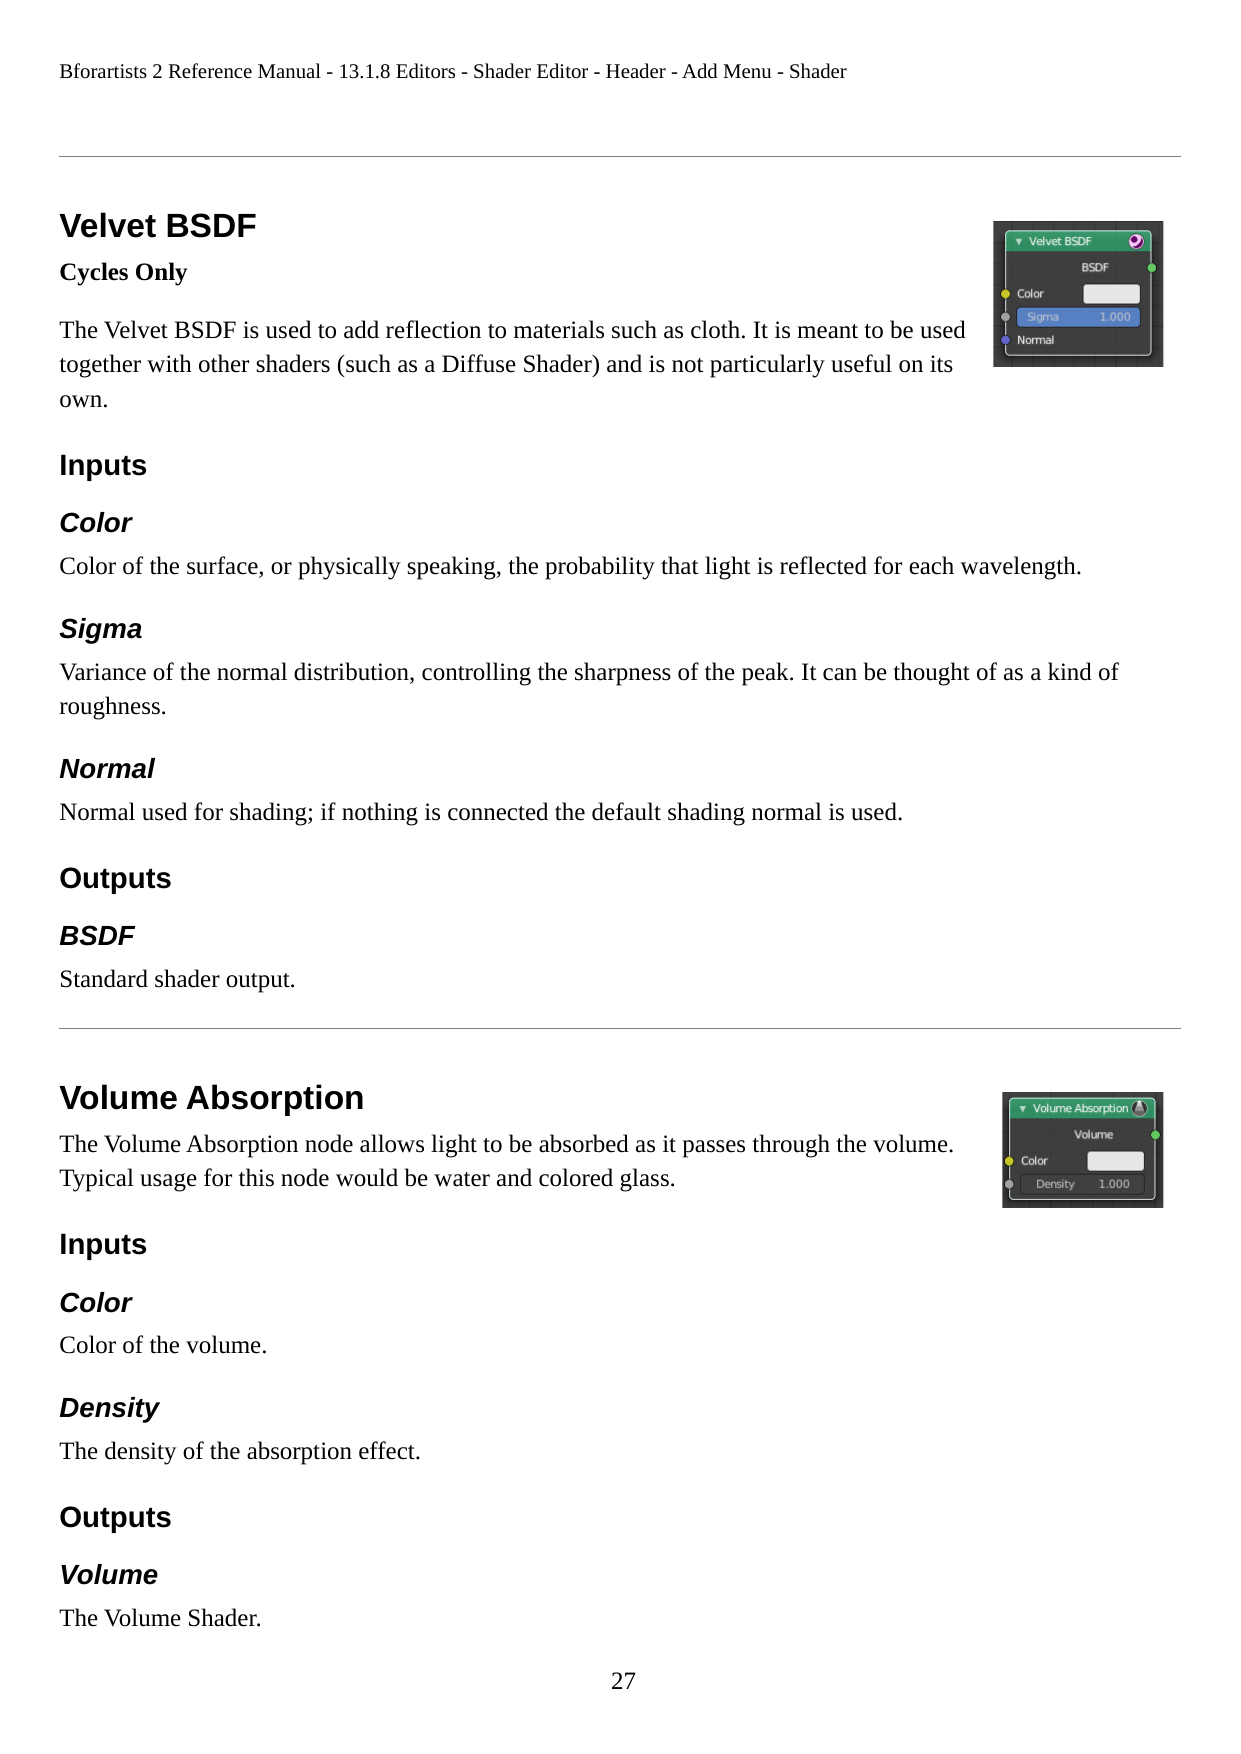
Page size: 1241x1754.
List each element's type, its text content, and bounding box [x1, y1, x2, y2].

subtitle Inputs [59, 448, 1181, 481]
subtitle Color [59, 506, 1181, 538]
subtitle Volume Absorption [59, 1078, 1181, 1117]
text [1164, 257, 1181, 286]
text Normal used for shading; if nothing is connected the default shading normal is used. [59, 797, 1181, 826]
text Color of the volume. [59, 1330, 1181, 1359]
text The density of the absorption effect. [59, 1436, 1181, 1465]
subtitle BSDF [59, 919, 1181, 951]
text Standard shader output. [59, 964, 1181, 993]
subtitle Volume [59, 1559, 1181, 1591]
subtitle Outputs [59, 1500, 1181, 1534]
subtitle Normal [59, 753, 1181, 784]
subtitle Outputs [59, 861, 1181, 894]
text Color of the surface, or physically speaking, the probability that light is reflected for each wavelength. [59, 551, 1181, 579]
subtitle Inputs [59, 1227, 1181, 1261]
subtitle Sigma [59, 612, 1181, 644]
text Variance of the normal distribution, controlling the sharpness of the peak. It can be thought of as a kind of roughness. [59, 657, 1181, 720]
picture [1002, 1092, 1164, 1208]
text The Volume Shader. [59, 1603, 1181, 1632]
subtitle Velvet BSDF [59, 206, 1181, 245]
picture [993, 221, 1164, 367]
text The Velvet BSDF is used to add reflection to materials such as cloth. It is meant to be used together with other shaders (such as a Diffuse Shader) and is not particularly useful on its own. [59, 315, 1181, 413]
text The Volume Absorption node allows light to be absorbed as it passes through the volume. Typical usage for this node would be water and colored glass. [59, 1129, 1002, 1192]
text Cycles Only [59, 257, 993, 286]
subtitle Density [59, 1392, 1181, 1424]
subtitle Color [59, 1286, 1181, 1318]
